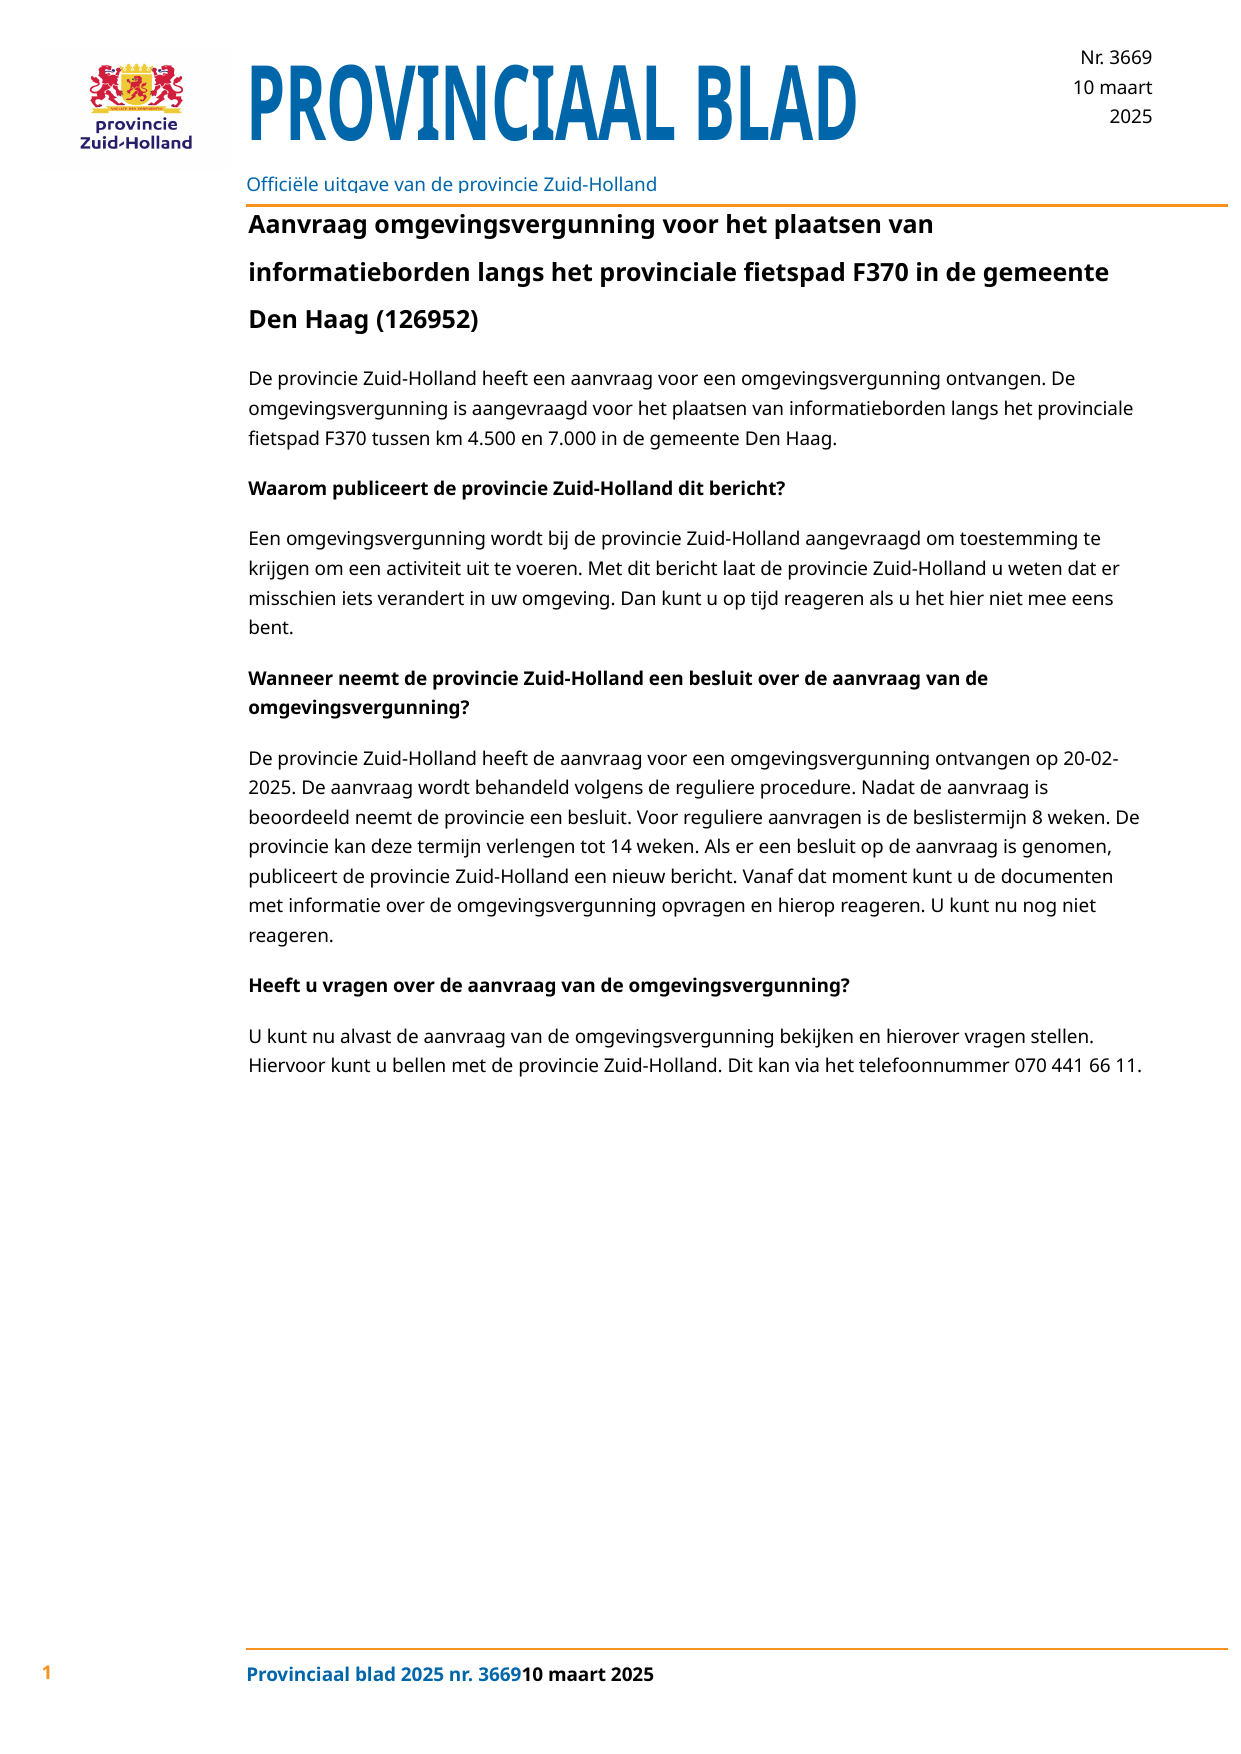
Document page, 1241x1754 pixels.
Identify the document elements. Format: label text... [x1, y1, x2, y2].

text Aanvraag omgevingsvergunning voor het plaatsen van informatieborden langs het provinciale fietspad F370 in de gemeente Den Haag (126952) [248, 207, 1152, 336]
text Heeft u vragen over de aanvraag van de omgevingsvergunning? [248, 973, 1152, 998]
text Waarom publiceert de provincie Zuid-Holland dit bericht? [248, 475, 1152, 501]
text Wanneer neemt de provincie Zuid-Holland een besluit over de aanvraag van de omgevingsvergunning? [248, 665, 1152, 720]
text De provincie Zuid-Holland heeft de aanvraag voor een omgevingsvergunning ontvangen op 20-02-2025. De aanvraag wordt behandeld volgens de reguliere procedure. Nadat de aanvraag is beoordeeld neemt de provincie een besluit. Voor reguliere aanvragen is de beslistermijn 8 weken. De provincie kan deze termijn verlengen tot 14 weken. Als er een besluit op de aanvraag is genomen, publiceert de provincie Zuid-Holland een nieuw bericht. Vanaf dat moment kunt u de documenten met informatie over de omgevingsvergunning opvragen en hierop reageren. U kunt nu nog niet reageren. [248, 745, 1152, 948]
picture [41, 47, 231, 172]
text De provincie Zuid-Holland heeft een aanvraag voor een omgevingsvergunning ontvangen. De omgevingsvergunning is aangevraagd voor het plaatsen van informatieborden langs het provinciale fietspad F370 tussen km 4.500 en 7.000 in de gemeente Den Haag. [248, 366, 1152, 450]
text Een omgevingsvergunning wordt bij de provincie Zuid-Holland aangevraagd om toestemming te krijgen om een activiteit uit te voeren. Met dit bericht laat de provincie Zuid-Holland u weten dat er misschien iets verandert in uw omgeving. Dan kunt u op tijd reageren als u het hier niet mee eens bent. [248, 526, 1152, 640]
text U kunt nu alvast de aanvraag van de omgevingsvergunning bekijken en hierover vragen stellen. Hiervoor kunt u bellen met de provincie Zuid-Holland. Dit kan via het telefoonnummer 070 441 66 11. [248, 1023, 1152, 1078]
